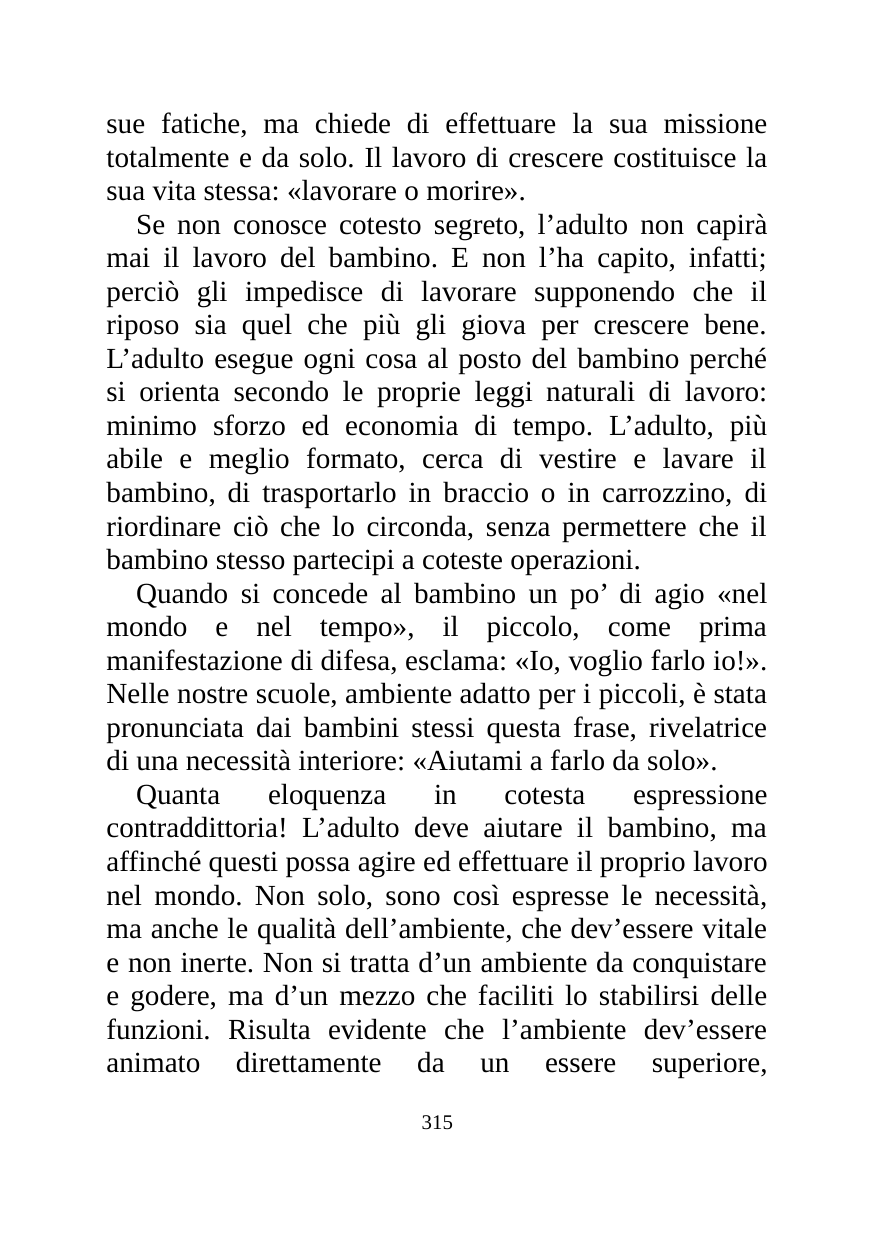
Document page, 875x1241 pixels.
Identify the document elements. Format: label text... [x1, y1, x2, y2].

text Quanta eloquenza in cotesta espressione contraddittoria! L’adulto deve aiutare il bambino, ma affinché questi possa agire ed effettuare il proprio lavoro nel mondo. Non solo, sono così espresse le necessità, ma anche le qualità dell’ambiente, che dev’essere vitale e non inerte. Non si tratta d’un ambiente da conquistare e godere, ma d’un mezzo che faciliti lo stabilirsi delle funzioni. Risulta evidente che l’ambiente dev’essere animato direttamente da un essere superiore, [106, 777, 768, 1079]
text Se non conosce cotesto segreto, l’adulto non capirà mai il lavoro del bambino. E non l’ha capito, infatti; perciò gli impedisce di lavorare supponendo che il riposo sia quel che più gli giova per crescere bene. L’adulto esegue ogni cosa al posto del bambino perché si orienta secondo le proprie leggi naturali di lavoro: minimo sforzo ed economia di tempo. L’adulto, più abile e meglio formato, cerca di vestire e lavare il bambino, di trasportarlo in braccio o in carrozzino, di riordinare ciò che lo circonda, senza permettere che il bambino stesso partecipi a coteste operazioni. [106, 207, 768, 576]
text Quando si concede al bambino un po’ di agio «nel mondo e nel tempo», il piccolo, come prima manifestazione di difesa, esclama: «Io, voglio farlo io!». Nelle nostre scuole, ambiente adatto per i piccoli, è stata pronunciata dai bambini stessi questa frase, rivelatrice di una necessità interiore: «Aiutami a farlo da solo». [106, 576, 768, 777]
text sue fatiche, ma chiede di effettuare la sua missione totalmente e da solo. Il lavoro di crescere costituisce la sua vita stessa: «lavorare o morire». [106, 106, 768, 207]
